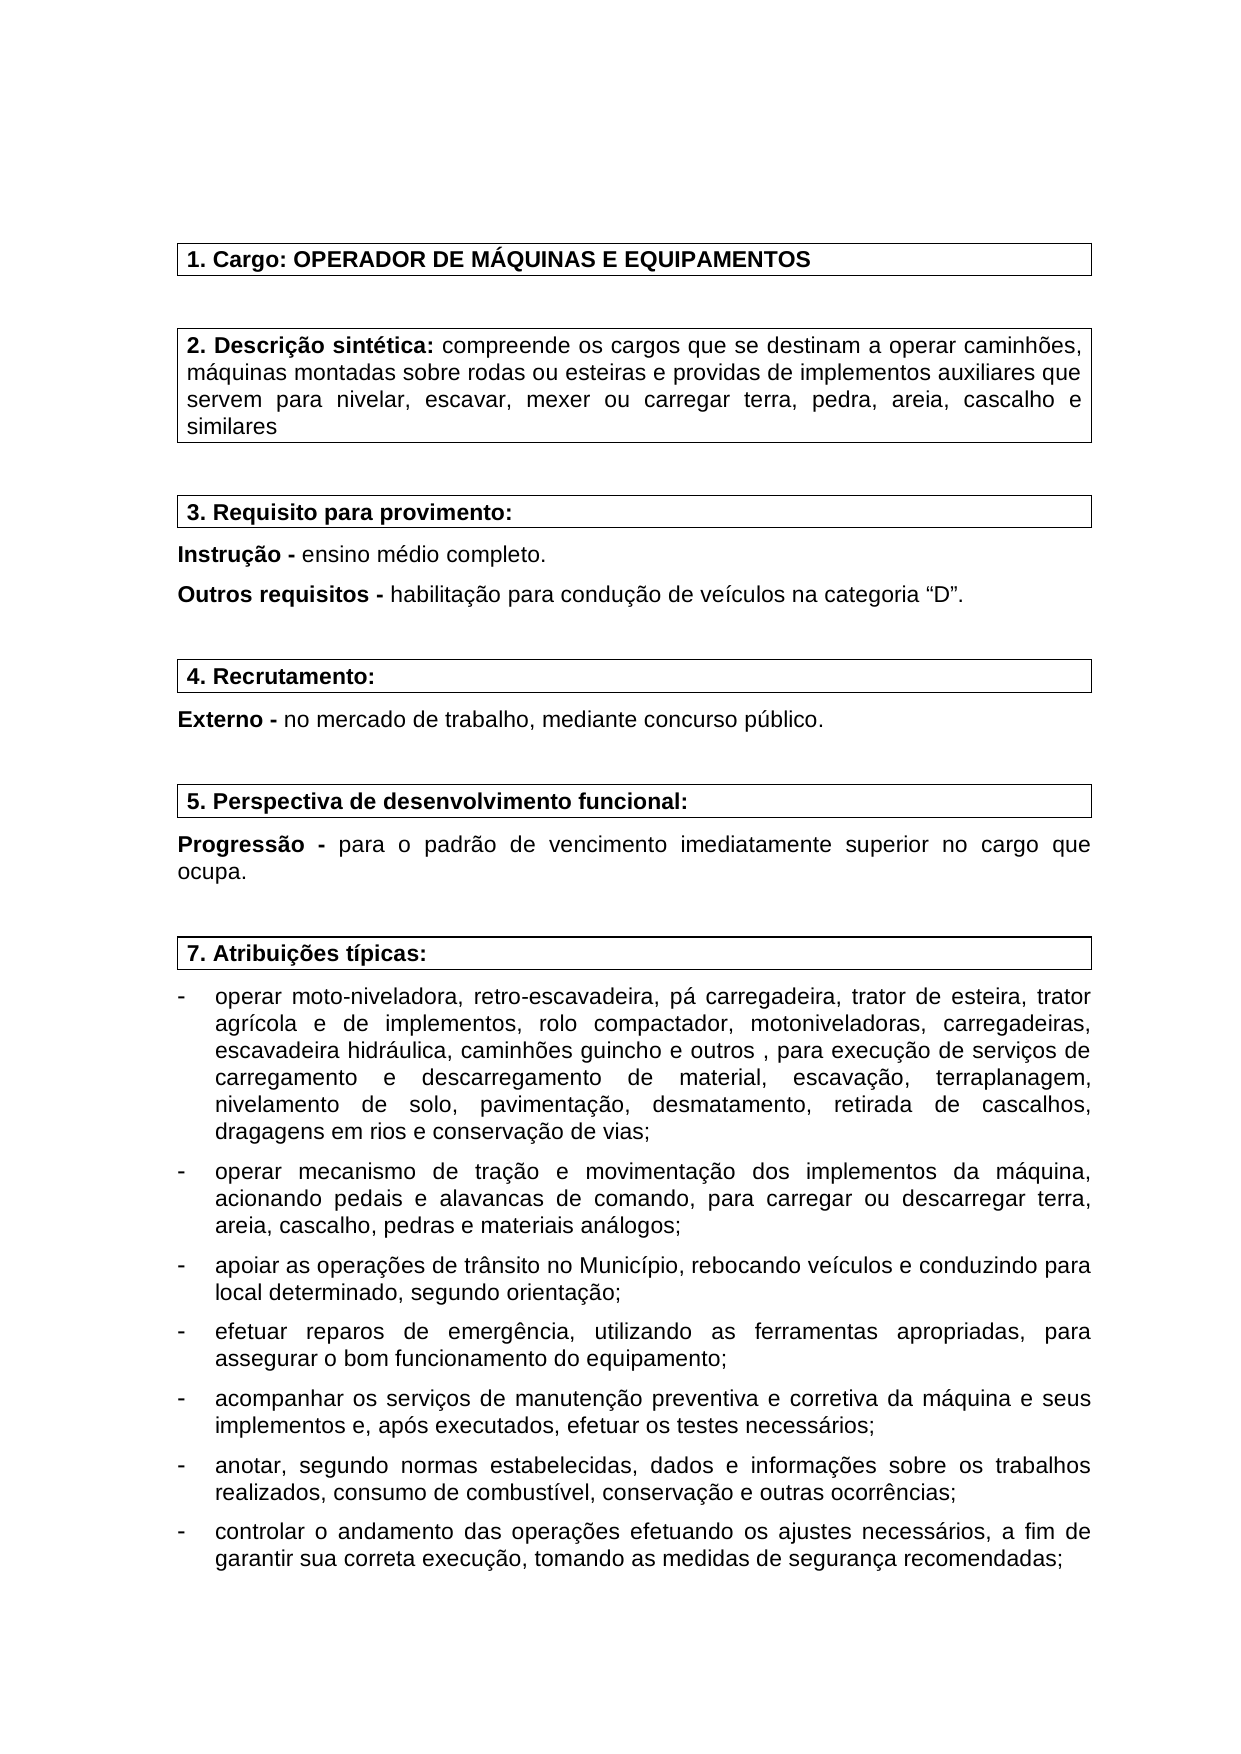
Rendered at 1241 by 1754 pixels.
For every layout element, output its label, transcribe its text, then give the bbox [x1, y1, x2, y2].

text 2. Descrição sintética: compreende os cargos que se destinam a operar caminhões, máquinas montadas sobre rodas ou esteiras e providas de implementos auxiliares que servem para nivelar, escavar, mexer ou carregar terra, pedra, areia, cascalho e similares [178, 329, 1091, 442]
text Instrução - ensino médio completo. [177, 541, 1092, 568]
list apoiar as operações de trânsito no Município, rebocando veículos e conduzindo para local determinado, segundo orientação; [177, 1251, 1092, 1305]
text Externo - no mercado de trabalho, mediante concurso público. [177, 705, 1092, 732]
text 4. Recrutamento: [178, 660, 1091, 692]
text 1. Cargo: OPERADOR DE MÁQUINAS E EQUIPAMENTOS [178, 244, 1091, 275]
list anotar, segundo normas estabelecidas, dados e informações sobre os trabalhos realizados, consumo de combustível, conservação e outras ocorrências; [177, 1451, 1092, 1505]
text 5. Perspectiva de desenvolvimento funcional: [178, 785, 1091, 817]
text 7. Atribuições típicas: [178, 938, 1091, 969]
list operar mecanismo de tração e movimentação dos implementos da máquina, acionando pedais e alavancas de comando, para carregar ou descarregar terra, areia, cascalho, pedras e materiais análogos; [177, 1157, 1092, 1238]
text 3. Requisito para provimento: [178, 496, 1091, 527]
list controlar o andamento das operações efetuando os ajustes necessários, a fim de garantir sua correta execução, tomando as medidas de segurança recomendadas; [177, 1518, 1092, 1572]
list efetuar reparos de emergência, utilizando as ferramentas apropriadas, para assegurar o bom funcionamento do equipamento; [177, 1318, 1092, 1372]
text Progressão - para o padrão de vencimento imediatamente superior no cargo que ocupa. [177, 830, 1092, 884]
text Outros requisitos - habilitação para condução de veículos na categoria “D”. [177, 580, 1092, 607]
list acompanhar os serviços de manutenção preventiva e corretiva da máquina e seus implementos e, após executados, efetuar os testes necessários; [177, 1384, 1092, 1438]
list operar moto-niveladora, retro-escavadeira, pá carregadeira, trator de esteira, trator agrícola e de implementos, rolo compactador, motoniveladoras, carregadeiras, escavadeira hidráulica, caminhões guincho e outros , para execução de serviços de carregamento e descarregamento de material, escavação, terraplanagem, nivelamento de solo, pavimentação, desmatamento, retirada de cascalhos, dragagens em rios e conservação de vias; [177, 982, 1092, 1145]
